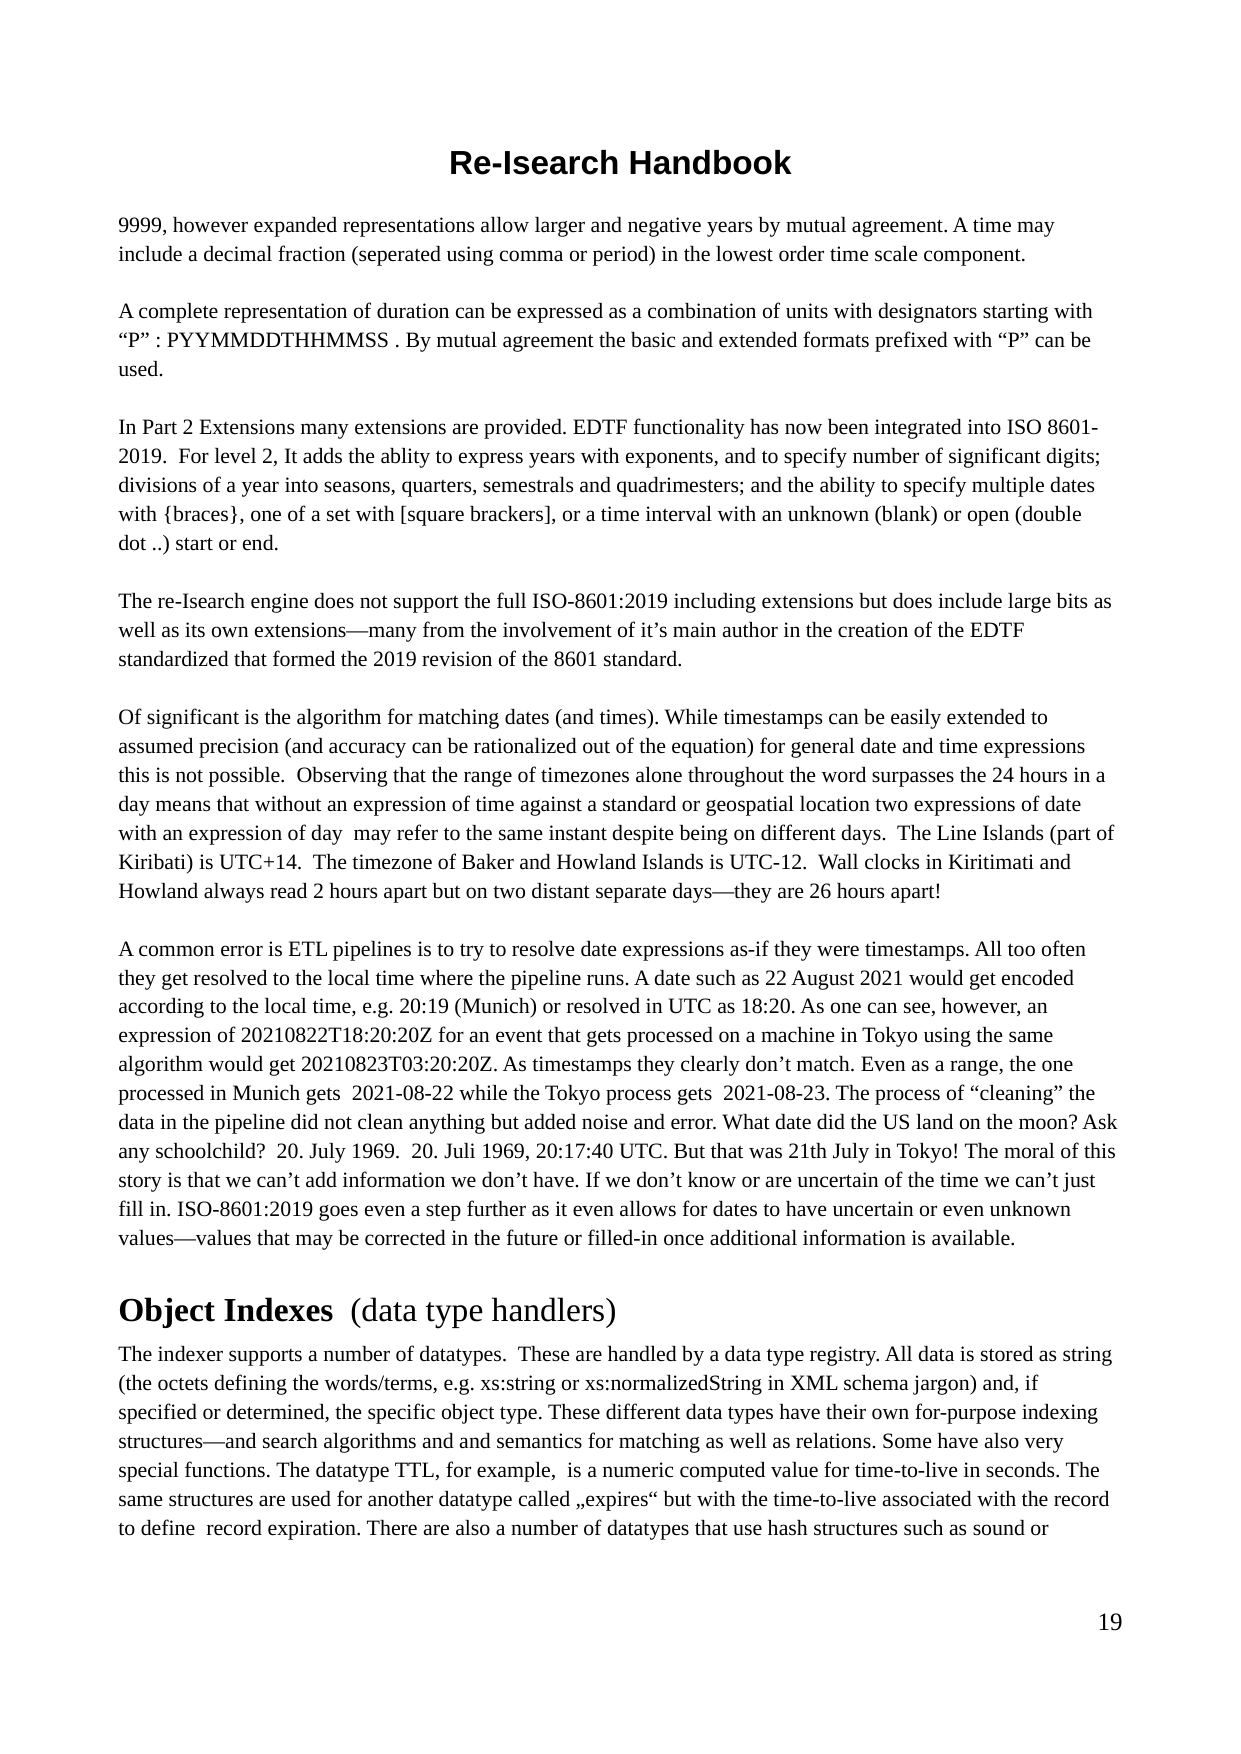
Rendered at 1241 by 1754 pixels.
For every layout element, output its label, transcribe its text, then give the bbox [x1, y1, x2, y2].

text The indexer supports a number of datatypes. These are handled by a data type registry. All data is stored as string (the octets defining the words/terms, e.g. xs:string or xs:normalizedString in XML schema jargon) and, if specified or determined, the specific object type. These different data types have their own for-purpose indexing structures—and search algorithms and and semantics for matching as well as relations. Some have also very special functions. The datatype TTL, for example, is a numeric computed value for time-to-live in seconds. The same structures are used for another datatype called „expires“ but with the time-to-live associated with the record to define record expiration. There are also a number of datatypes that use hash structures such as sound or [118, 1341, 1122, 1540]
subtitle Object Indexes (data type handlers) [118, 1290, 1122, 1328]
text A common error is ETL pipelines is to try to resolve date expressions as-if they were timestamps. All too often they get resolved to the local time where the pipeline runs. A date such as 22 August 2021 would get encoded according to the local time, e.g. 20:19 (Munich) or resolved in UTC as 18:20. As one can see, however, an expression of 20210822T18:20:20Z for an event that gets processed on a machine in Tokyo using the same algorithm would get 20210823T03:20:20Z. As timestamps they clearly don’t match. Even as a range, the one processed in Munich gets 2021-08-22 while the Tokyo process gets 2021-08-23. The process of “cleaning” the data in the pipeline did not clean anything but added noise and error. What date did the US land on the moon? Ask any schoolchild? 20. July 1969. 20. Juli 1969, 20:17:40 UTC. But that was 21th July in Tokyo! The moral of this story is that we can’t add information we don’t have. If we don’t know or are uncertain of the time we can’t just fill in. ISO-8601:2019 goes even a step further as it even allows for dates to have uncertain or even unknown values—values that may be corrected in the future or filled-in once additional information is available. [118, 936, 1122, 1250]
text The re-Isearch engine does not support the full ISO-8601:2019 including extensions but does include large bits as well as its own extensions—many from the involvement of it’s main author in the creation of the EDTF standardized that formed the 2019 revision of the 8601 standard. [118, 588, 1122, 671]
text Of significant is the algorithm for matching dates (and times). While timestamps can be easily extended to assumed precision (and accuracy can be rationalized out of the equation) for general date and time expressions this is not possible. Observing that the range of timezones alone throughout the word surpasses the 24 hours in a day means that without an expression of time against a standard or geospatial location two expressions of date with an expression of day may refer to the same instant despite being on different days. The Line Islands (part of Kiribati) is UTC+14. The timezone of Baker and Howland Islands is UTC-12. Wall clocks in Kiritimati and Howland always read 2 hours apart but on two distant separate days—they are 26 hours apart! [118, 704, 1122, 903]
text In Part 2 Extensions many extensions are provided. EDTF functionality has now been integrated into ISO 8601-2019. For level 2, It adds the ablity to express years with exponents, and to specify number of significant digits; divisions of a year into seasons, quarters, semestrals and quadrimesters; and the ability to specify multiple dates with {braces}, one of a set with [square brackers], or a time interval with an unknown (blank) or open (double dot ..) start or end. [118, 414, 1122, 555]
text A complete representation of duration can be expressed as a combination of units with designators starting with “P” : PYYMMDDTHHMMSS . By mutual agreement the basic and extended formats prefixed with “P” can be used. [118, 298, 1122, 382]
text 9999, however expanded representations allow larger and negative years by mutual agreement. A time may include a decimal fraction (seperated using comma or period) in the lowest order time scale component. [118, 212, 1122, 266]
